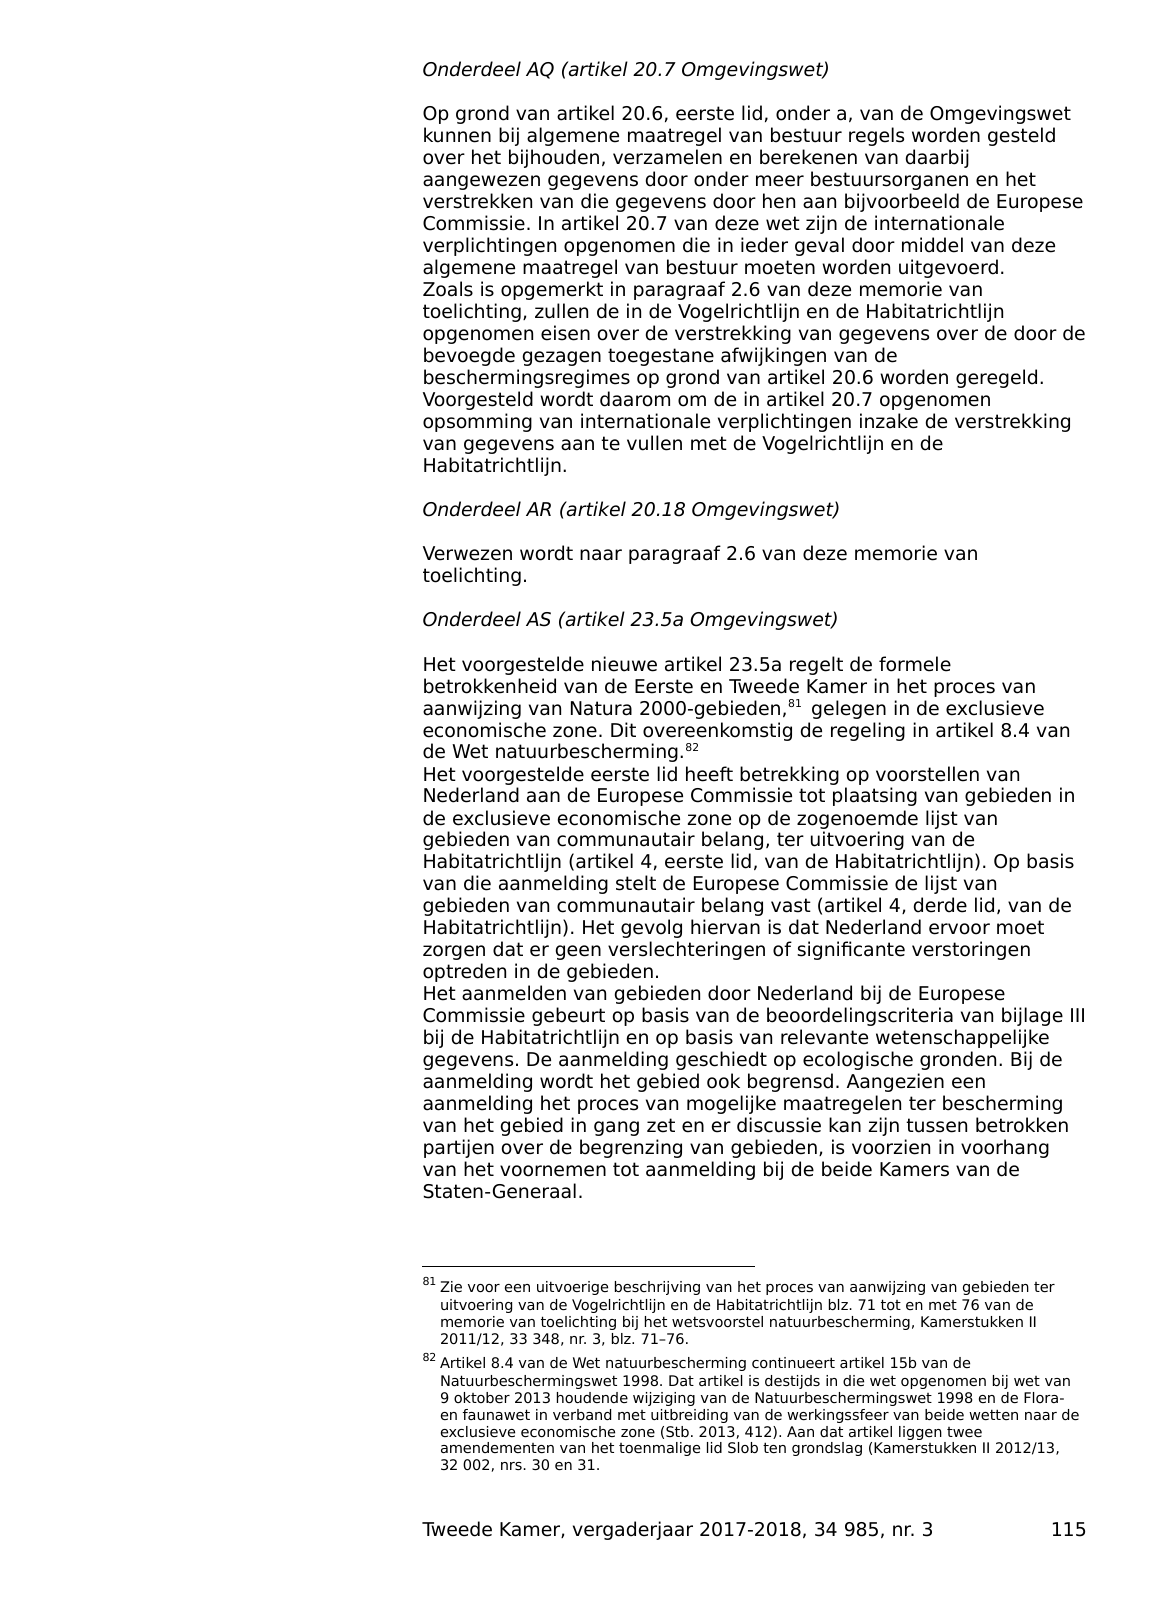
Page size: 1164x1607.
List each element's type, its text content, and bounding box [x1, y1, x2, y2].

text Zie voor een uitvoerige beschrijving van het proces van aanwijzing van gebieden ter uitvoering van de Vogelrichtlijn en de Habitatrichtlijn blz. 71 tot en met 76 van de memorie van toelichting bij het wetsvoorstel natuurbescherming, Kamerstukken II 2011/12, 33 348, nr. 3, blz. 71–76. [422, 1275, 1087, 1348]
text Het aanmelden van gebieden door Nederland bij de Europese Commissie gebeurt op basis van de beoordelingscriteria van bijlage III bij de Habitatrichtlijn en op basis van relevante wetenschappelijke gegevens. De aanmelding geschiedt op ecologische gronden. Bij de aanmelding wordt het gebied ook begrensd. Aangezien een aanmelding het proces van mogelijke maatregelen ter bescherming van het gebied in gang zet en er discussie kan zijn tussen betrokken partijen over de begrenzing van gebieden, is voorzien in voorhang van het voornemen tot aanmelding bij de beide Kamers van de Staten-Generaal. [422, 983, 1087, 1203]
subtitle Onderdeel AQ (artikel 20.7 Omgevingswet) [422, 59, 1087, 81]
text Zoals is opgemerkt in paragraaf 2.6 van deze memorie van toelichting, zullen de in de Vogelrichtlijn en de Habitatrichtlijn opgenomen eisen over de verstrekking van gegevens over de door de bevoegde gezagen toegestane afwijkingen van de beschermingsregimes op grond van artikel 20.6 worden geregeld. Voorgesteld wordt daarom om de in artikel 20.7 opgenomen opsomming van internationale verplichtingen inzake de verstrekking van gegevens aan te vullen met de Vogelrichtlijn en de Habitatrichtlijn. [422, 279, 1087, 477]
text Verwezen wordt naar paragraaf 2.6 van deze memorie van toelichting. [422, 543, 1087, 587]
text Het voorgestelde nieuwe artikel 23.5a regelt de formele betrokkenheid van de Eerste en Tweede Kamer in het proces van aanwijzing van Natura 2000-gebieden, gelegen in de exclusieve economische zone. Dit overeenkomstig de regeling in artikel 8.4 van de Wet natuurbescherming. [422, 653, 1087, 763]
text Artikel 8.4 van de Wet natuurbescherming continueert artikel 15b van de Natuurbeschermingswet 1998. Dat artikel is destijds in die wet opgenomen bij wet van 9 oktober 2013 houdende wijziging van de Natuurbeschermingswet 1998 en de Flora- en faunawet in verband met uitbreiding van de werkingssfeer van beide wetten naar de exclusieve economische zone (Stb. 2013, 412). Aan dat artikel liggen twee amendementen van het toenmalige lid Slob ten grondslag (Kamerstukken II 2012/13, 32 002, nrs. 30 en 31. [422, 1351, 1087, 1474]
text Het voorgestelde eerste lid heeft betrekking op voorstellen van Nederland aan de Europese Commissie tot plaatsing van gebieden in de exclusieve economische zone op de zogenoemde lijst van gebieden van communautair belang, ter uitvoering van de Habitatrichtlijn (artikel 4, eerste lid, van de Habitatrichtlijn). Op basis van die aanmelding stelt de Europese Commissie de lijst van gebieden van communautair belang vast (artikel 4, derde lid, van de Habitatrichtlijn). Het gevolg hiervan is dat Nederland ervoor moet zorgen dat er geen verslechteringen of significante verstoringen optreden in de gebieden. [422, 763, 1087, 983]
text Op grond van artikel 20.6, eerste lid, onder a, van de Omgevingswet kunnen bij algemene maatregel van bestuur regels worden gesteld over het bijhouden, verzamelen en berekenen van daarbij aangewezen gegevens door onder meer bestuursorganen en het verstrekken van die gegevens door hen aan bijvoorbeeld de Europese Commissie. In artikel 20.7 van deze wet zijn de internationale verplichtingen opgenomen die in ieder geval door middel van deze algemene maatregel van bestuur moeten worden uitgevoerd. [422, 103, 1087, 279]
subtitle Onderdeel AR (artikel 20.18 Omgevingswet) [422, 499, 1087, 521]
subtitle Onderdeel AS (artikel 23.5a Omgevingswet) [422, 609, 1087, 631]
